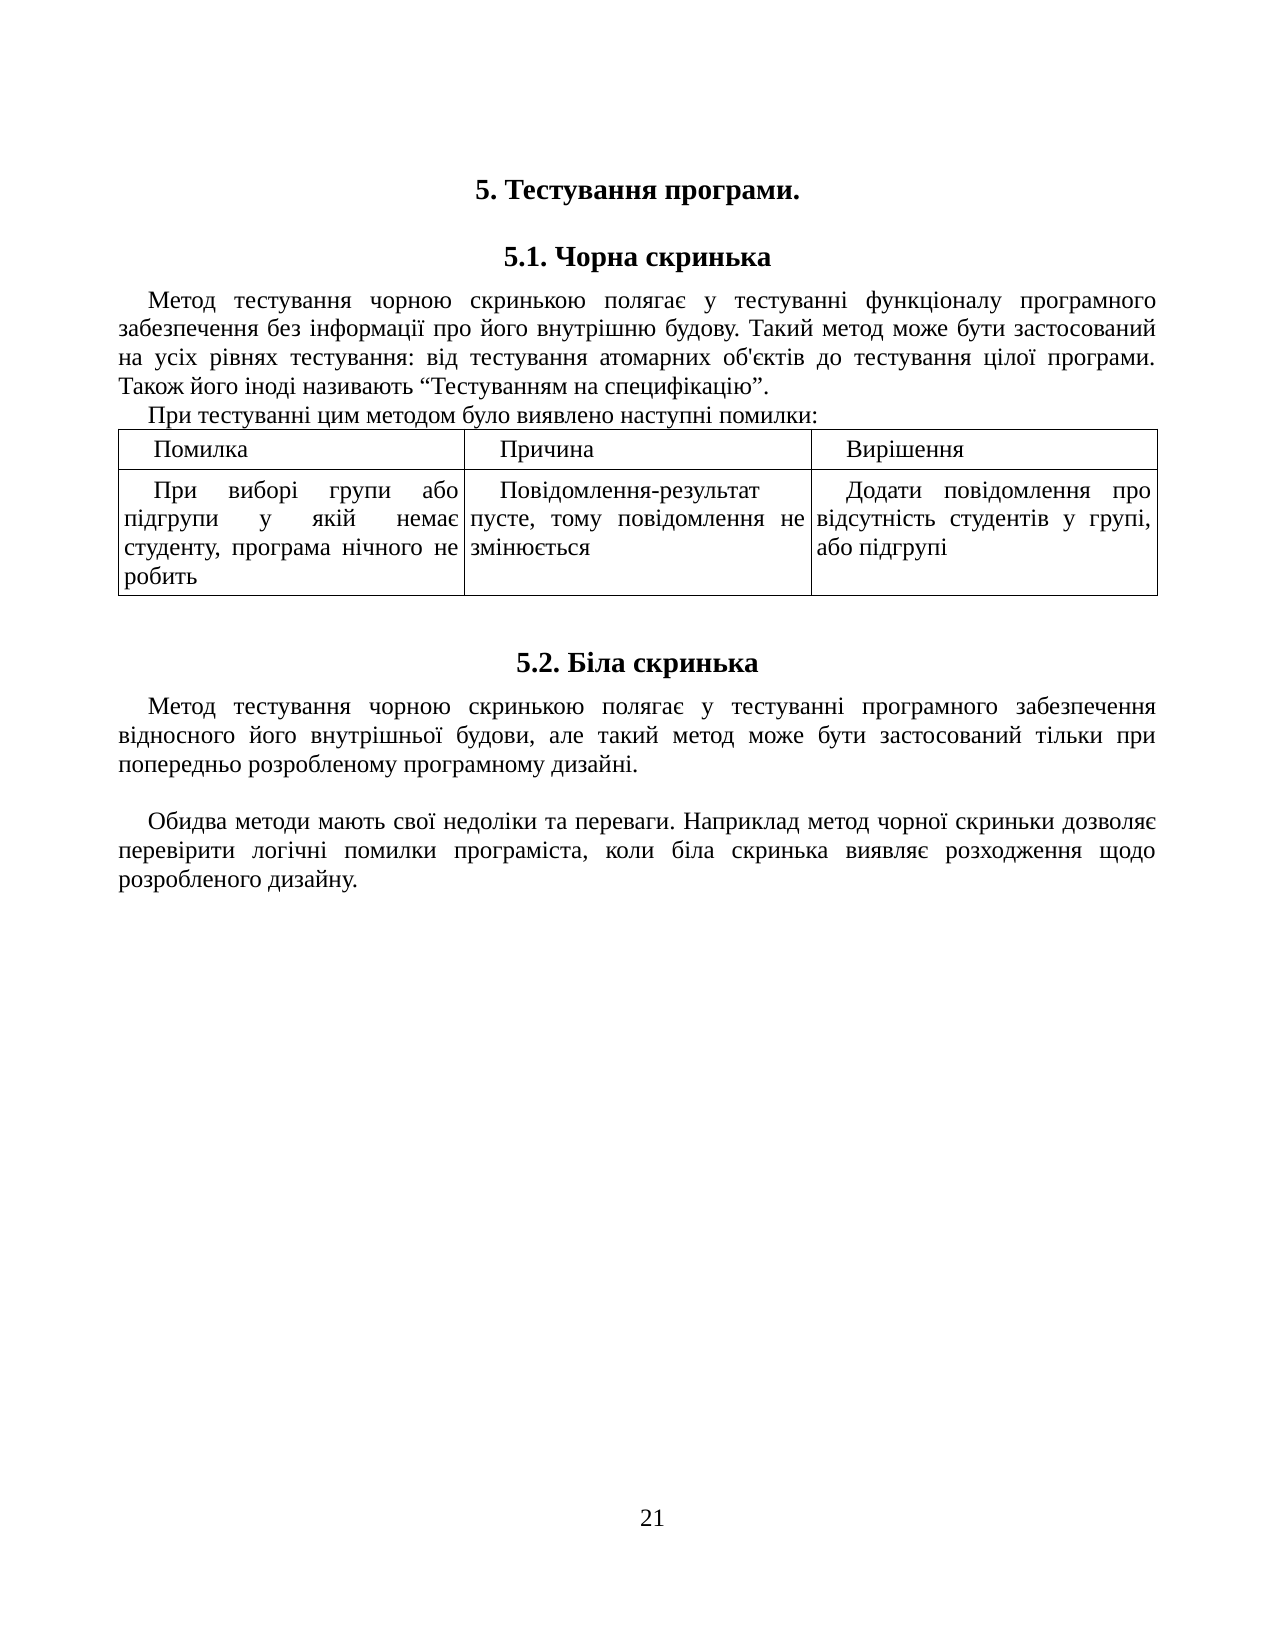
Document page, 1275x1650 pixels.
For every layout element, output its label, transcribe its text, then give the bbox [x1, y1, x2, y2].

text Метод тестування чорною скринькою полягає у тестуванні функціоналу програмного забезпечення без інформації про його внутрішню будову. Такий метод може бути застосований на усіх рівнях тестування: від тестування атомарних об'єктів до тестування цілої програми. Також його іноді називають “Тестуванням на специфікацію”. [118, 285, 1157, 400]
text При тестуванні цим методом було виявлено наступні помилки: [118, 400, 1157, 428]
table_cell Додати повідомлення про відсутність студентів у групі, або підгрупі [812, 470, 1157, 595]
table_header Вирішення [812, 430, 1157, 469]
subtitle Біла скринька [118, 645, 1157, 679]
table_cell При виборі групи або підгрупи у якій немає студенту, програма нічного не робить [119, 470, 464, 595]
table_cell Повідомлення-результат пусте, тому повідомлення не змінюється [465, 470, 811, 595]
subtitle Тестування програми. [118, 172, 1157, 205]
text Метод тестування чорною скринькою полягає у тестуванні програмного забезпечення відносного його внутрішньої будови, але такий метод може бути застосований тільки при попередньо розробленому програмному дизайні. [118, 691, 1157, 777]
table_header Причина [465, 430, 811, 469]
table_header Помилка [119, 430, 464, 469]
subtitle Чорна скринька [118, 239, 1157, 272]
text Обидва методи мають свої недоліки та переваги. Наприклад метод чорної скриньки дозволяє перевірити логічні помилки програміста, коли біла скринька виявляє розходження щодо розробленого дизайну. [118, 806, 1157, 892]
